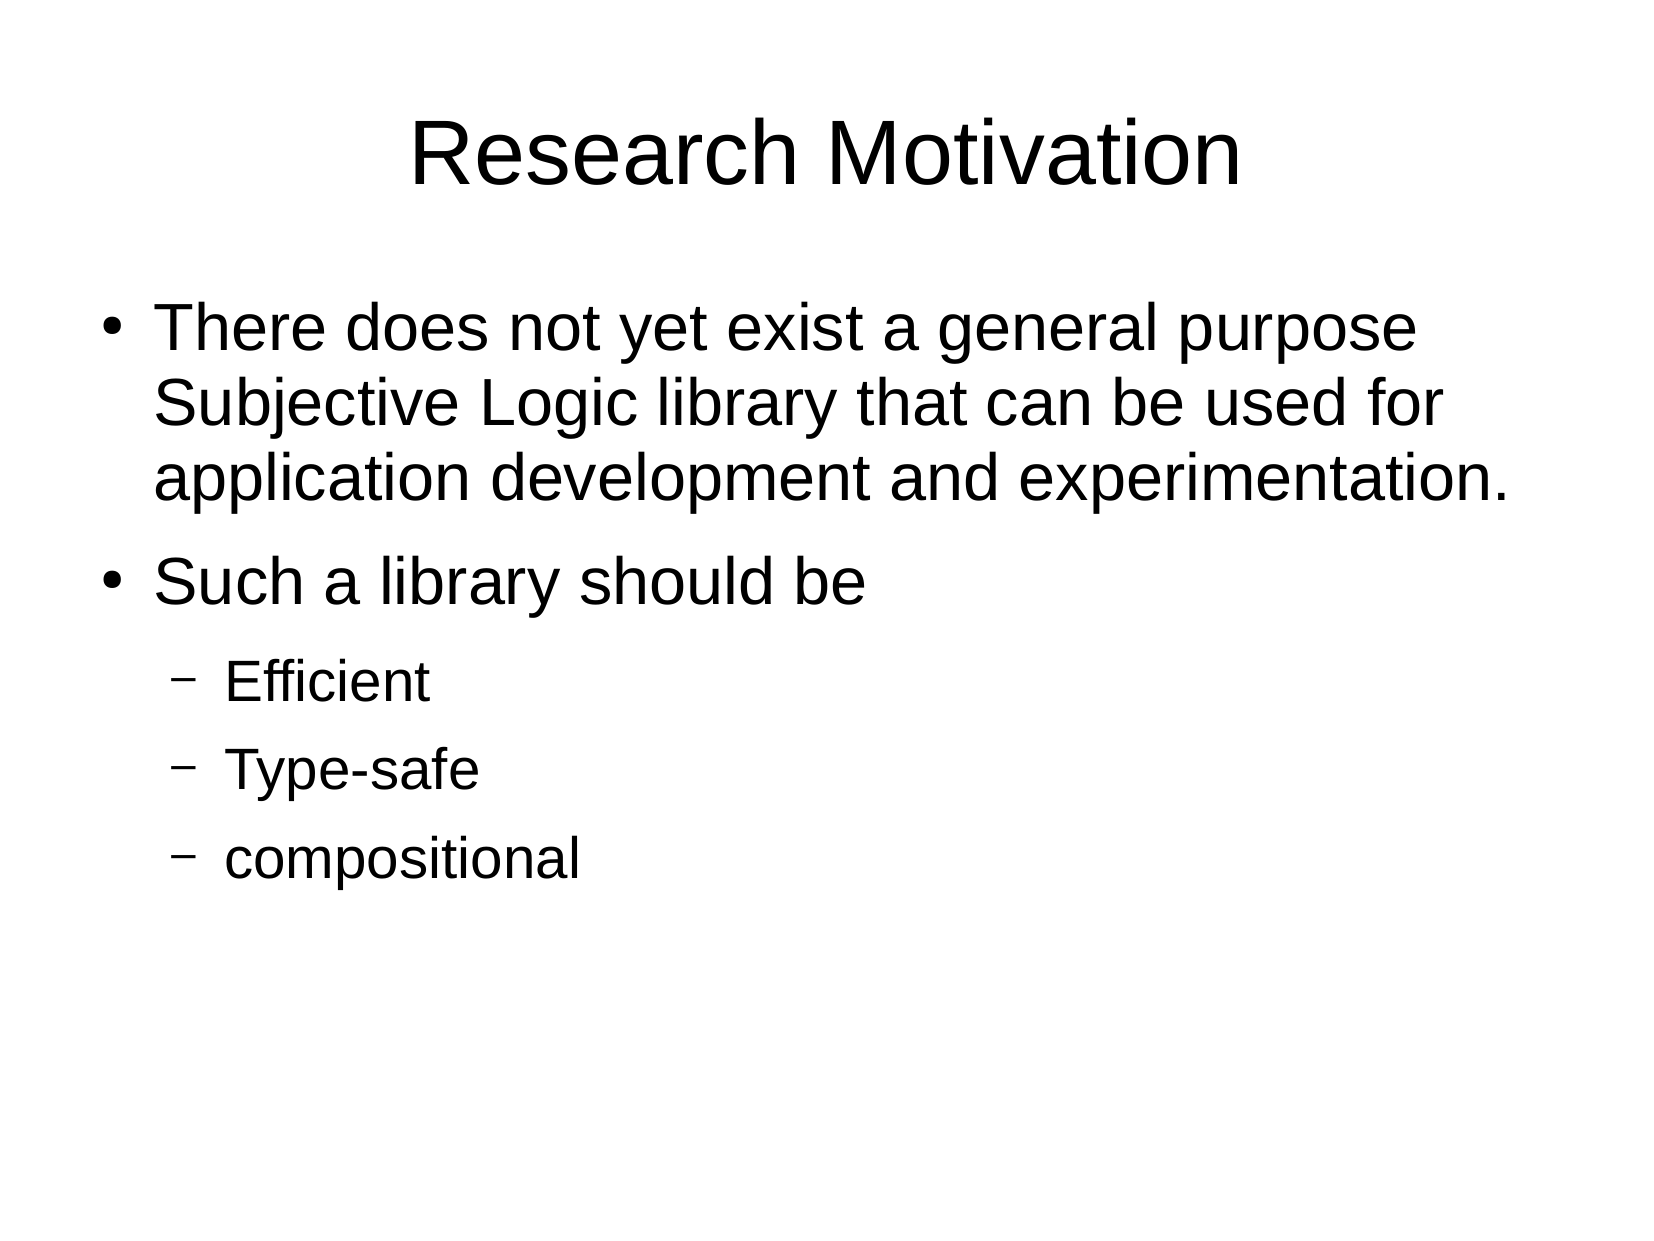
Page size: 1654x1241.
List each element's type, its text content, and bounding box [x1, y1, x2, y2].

list There does not yet exist a general purpose Subjective Logic library that can be used for application development and experimentation. Such a library should be Efficient Type-safe compositional [82, 290, 1571, 1010]
title Research Motivation [82, 49, 1571, 257]
